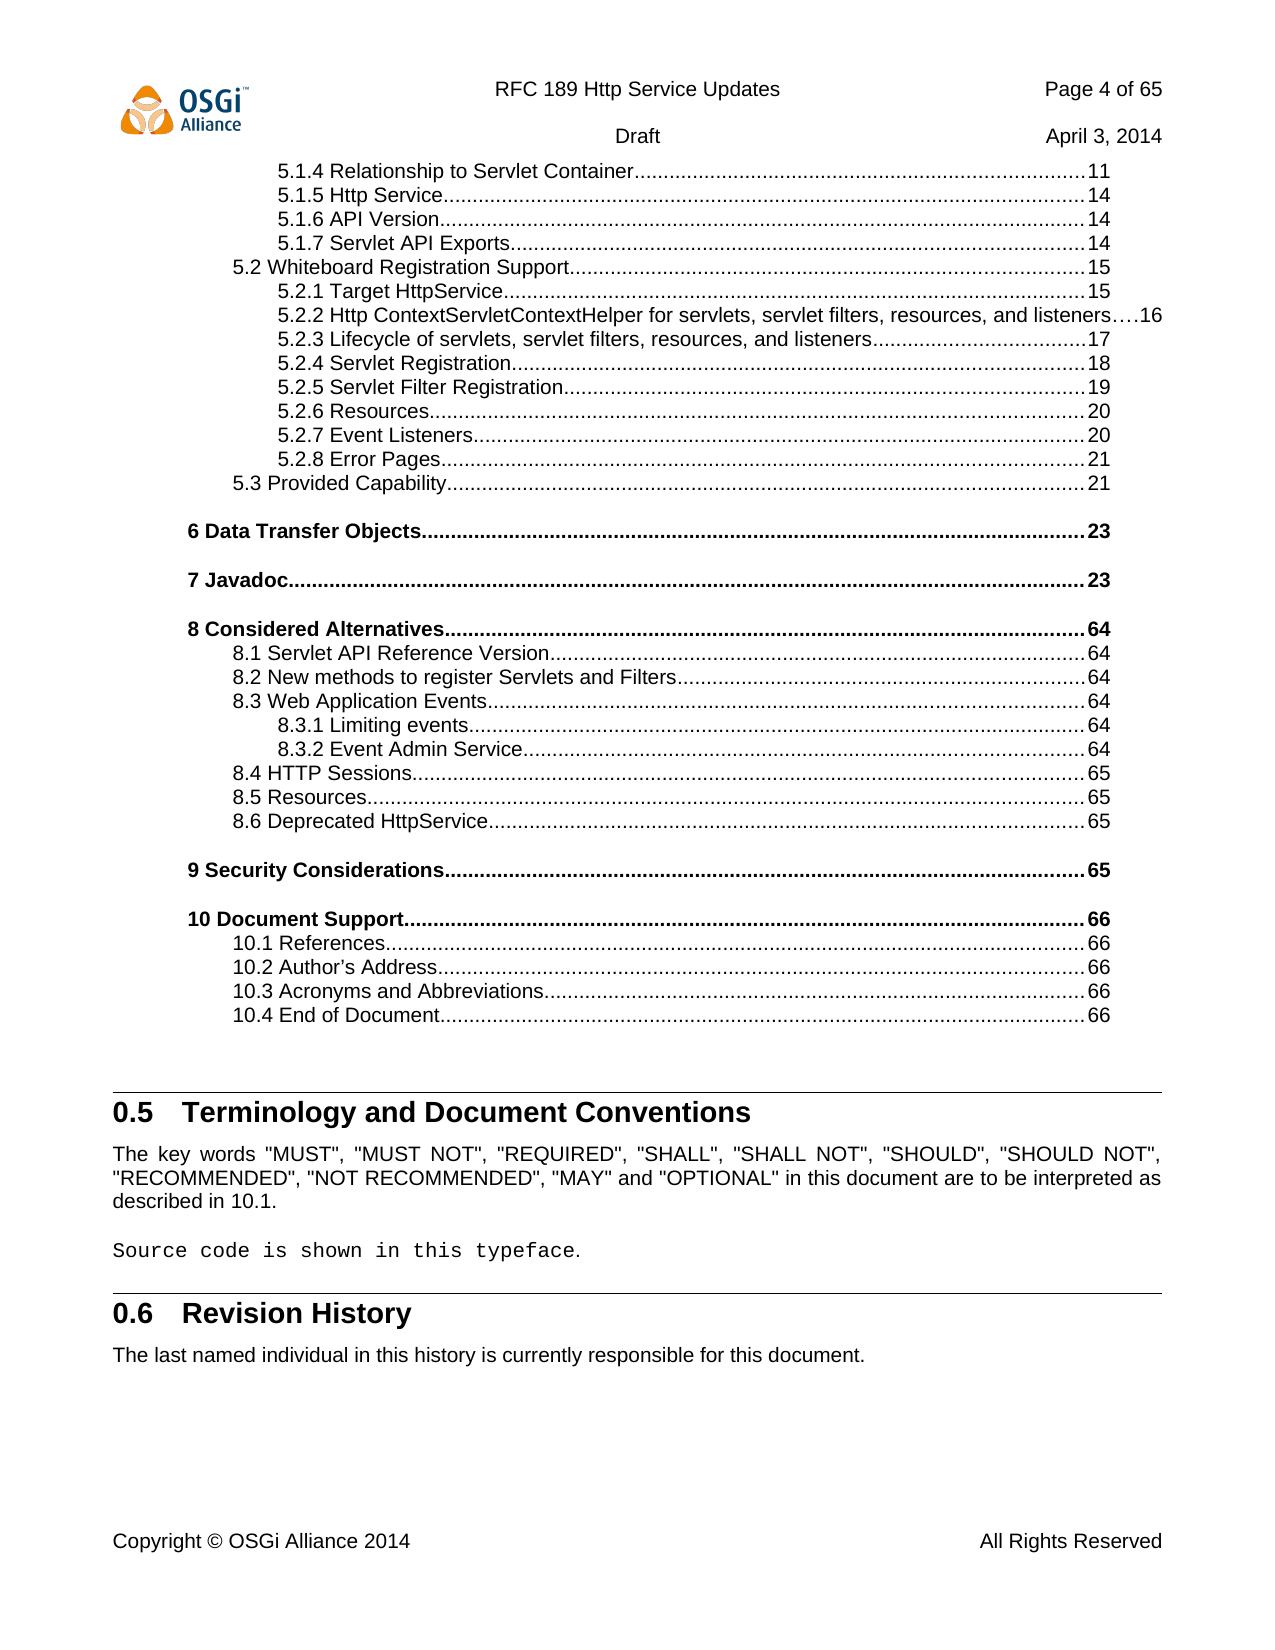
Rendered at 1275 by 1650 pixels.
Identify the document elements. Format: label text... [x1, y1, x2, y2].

text 6 Data Transfer Objects 23 [187, 519, 1162, 543]
subtitle Terminology and Document Conventions [112, 1093, 1162, 1129]
text The key words "MUST", "MUST NOT", "REQUIRED", "SHALL", "SHALL NOT", "SHOULD", "SHOULD NOT", "RECOMMENDED", "NOT RECOMMENDED", "MAY" and "OPTIONAL" in this document are to be interpreted as described in 1. [112, 1141, 1162, 1213]
text 10.2 Author’s Address 66 [232, 955, 1162, 979]
text The last named individual in this history is currently responsible for this document. [112, 1342, 1162, 1366]
text 8.6 Deprecated HttpService 65 [232, 809, 1162, 833]
text 7 Javadoc 23 [187, 568, 1162, 592]
text 10.1 References 66 [232, 931, 1162, 955]
text 8.1 Servlet API Reference Version 64 [232, 641, 1162, 665]
text 5.2.5 Servlet Filter Registration 19 [277, 374, 1162, 398]
text 5.3 Provided Capability 21 [232, 470, 1162, 494]
text 8.2 New methods to register Servlets and Filters 64 [232, 665, 1162, 689]
text 5.2.8 Error Pages 21 [277, 446, 1162, 470]
text Source code is shown in this typeface. [112, 1238, 1162, 1264]
text 8.3.1 Limiting events 64 [277, 713, 1162, 737]
text 5.1.7 Servlet API Exports 14 [277, 231, 1162, 255]
text 8.4 HTTP Sessions 65 [232, 761, 1162, 785]
text 8.3 Web Application Events 64 [232, 689, 1162, 713]
text 5.2.6 Resources 20 [277, 398, 1162, 422]
text 5.1.6 API Version 14 [277, 207, 1162, 231]
subtitle Revision History [112, 1294, 1162, 1330]
text 5.2.4 Servlet Registration 18 [277, 351, 1162, 374]
text 5.1.5 Http Service 14 [277, 183, 1162, 207]
text 5.2.2 Http ContextServletContextHelper for servlets, servlet filters, resources, and listeners 16 [277, 303, 1162, 327]
text 5.1.4 Relationship to Servlet Container 11 [277, 159, 1162, 183]
text 10.3 Acronyms and Abbreviations 66 [232, 979, 1162, 1003]
text 8.3.2 Event Admin Service 64 [277, 737, 1162, 761]
text 5.2.7 Event Listeners 20 [277, 422, 1162, 446]
text 5.2 Whiteboard Registration Support 15 [232, 255, 1162, 279]
picture [113, 78, 257, 142]
text 8 Considered Alternatives 64 [187, 617, 1162, 641]
text 10.4 End of Document 66 [232, 1003, 1162, 1027]
text 10 Document Support 66 [187, 907, 1162, 931]
text 5.2.1 Target HttpService 15 [277, 279, 1162, 303]
text 5.2.3 Lifecycle of servlets, servlet filters, resources, and listeners 17 [277, 327, 1162, 351]
text 8.5 Resources 65 [232, 785, 1162, 809]
text 9 Security Considerations 65 [187, 858, 1162, 882]
